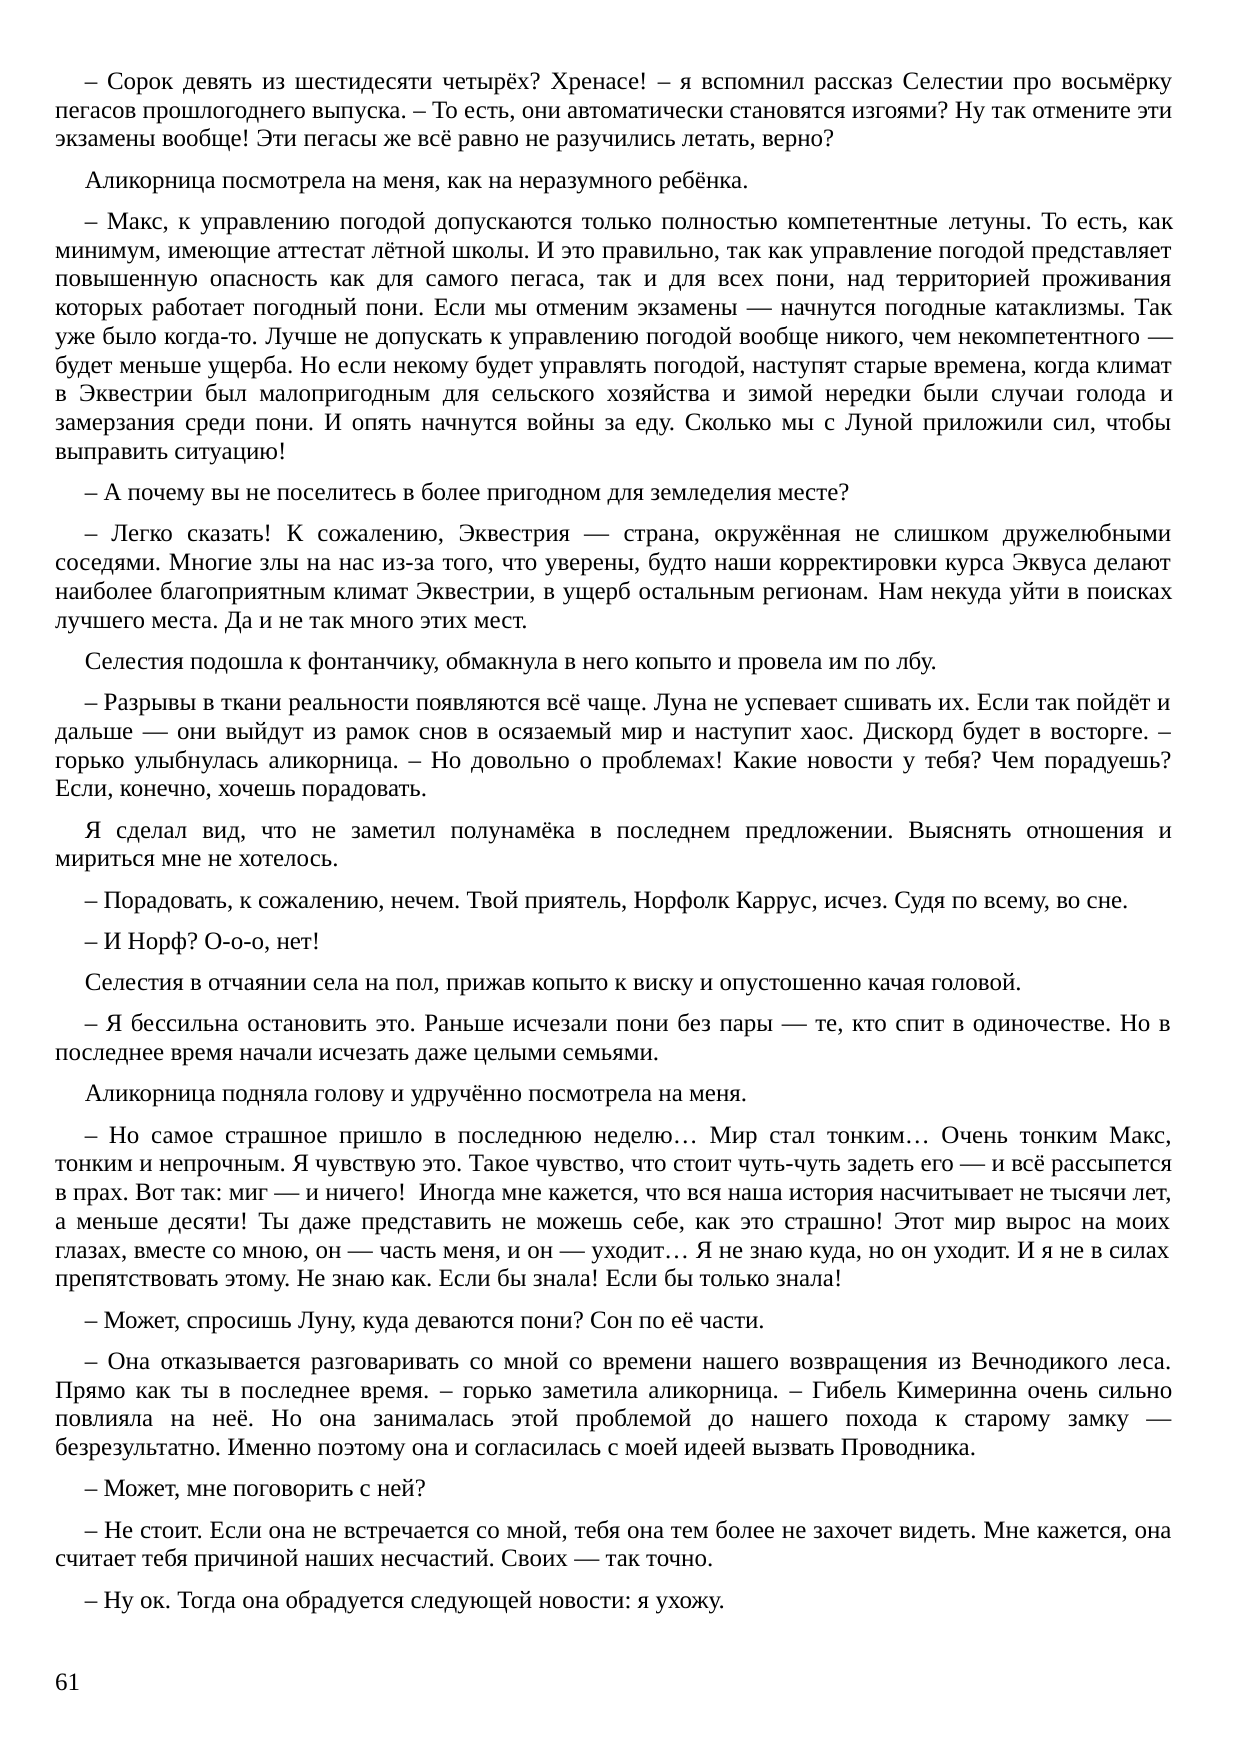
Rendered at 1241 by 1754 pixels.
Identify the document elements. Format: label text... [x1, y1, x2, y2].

text Аликорница подняла голову и удручённо посмотрела на меня. [55, 1078, 1173, 1107]
text – И Норф? О-о-о, нет! [55, 926, 1173, 955]
text Я сделал вид, что не заметил полунамёка в последнем предложении. Выяснять отношения и мириться мне не хотелось. [55, 815, 1173, 872]
text – Разрывы в ткани реальности появляются всё чаще. Луна не успевает сшивать их. Если так пойдёт и дальше — они выйдут из рамок снов в осязаемый мир и наступит хаос. Дискорд будет в восторге. – горько улыбнулась аликорница. – Но довольно о проблемах! Какие новости у тебя? Чем порадуешь? Если, конечно, хочешь порадовать. [55, 687, 1173, 802]
text – Макс, к управлению погодой допускаются только полностью компетентные летуны. То есть, как минимум, имеющие аттестат лётной школы. И это правильно, так как управление погодой представляет повышенную опасность как для самого пегаса, так и для всех пони, над территорией проживания которых работает погодный пони. Если мы отменим экзамены — начнутся погодные катаклизмы. Так уже было когда-то. Лучше не допускать к управлению погодой вообще никого, чем некомпетентного — будет меньше ущерба. Но если некому будет управлять погодой, наступят старые времена, когда климат в Эквестрии был малопригодным для сельского хозяйства и зимой нередки были случаи голода и замерзания среди пони. И опять начнутся войны за еду. Сколько мы с Луной приложили сил, чтобы выправить ситуацию! [55, 206, 1173, 465]
text – Не стоит. Если она не встречается со мной, тебя она тем более не захочет видеть. Мне кажется, она считает тебя причиной наших несчастий. Своих — так точно. [55, 1515, 1173, 1572]
text – Она отказывается разговаривать со мной со времени нашего возвращения из Вечнодикого леса. Прямо как ты в последнее время. – горько заметила аликорница. – Гибель Кимеринна очень сильно повлияла на неё. Но она занималась этой проблемой до нашего похода к старому замку — безрезультатно. Именно поэтому она и согласилась с моей идеей вызвать Проводника. [55, 1346, 1173, 1461]
text – Но самое страшное пришло в последнюю неделю… Мир стал тонким… Очень тонким Макс, тонким и непрочным. Я чувствую это. Такое чувство, что стоит чуть-чуть задеть его — и всё рассыпется в прах. Вот так: миг — и ничего! Иногда мне кажется, что вся наша история насчитывает не тысячи лет, а меньше десяти! Ты даже представить не можешь себе, как это страшно! Этот мир вырос на моих глазах, вместе со мною, он — часть меня, и он — уходит… Я не знаю куда, но он уходит. И я не в силах препятствовать этому. Не знаю как. Если бы знала! Если бы только знала! [55, 1120, 1173, 1292]
text Аликорница посмотрела на меня, как на неразумного ребёнка. [55, 165, 1173, 193]
text Селестия в отчаянии села на пол, прижав копыто к виску и опустошенно качая головой. [55, 967, 1173, 996]
text – Может, спросишь Луну, куда деваются пони? Сон по её части. [55, 1305, 1173, 1333]
text – Сорок девять из шестидесяти четырёх? Хренасе! – я вспомнил рассказ Селестии про восьмёрку пегасов прошлогоднего выпуска. – То есть, они автоматически становятся изгоями? Ну так отмените эти экзамены вообще! Эти пегасы же всё равно не разучились летать, верно? [55, 66, 1173, 152]
text – Я бессильна остановить это. Раньше исчезали пони без пары — те, кто спит в одиночестве. Но в последнее время начали исчезать даже целыми семьями. [55, 1008, 1173, 1066]
text – Порадовать, к сожалению, нечем. Твой приятель, Норфолк Каррус, исчез. Судя по всему, во сне. [55, 885, 1173, 913]
text – Ну ок. Тогда она обрадуется следующей новости: я ухожу. [55, 1585, 1173, 1613]
text – А почему вы не поселитесь в более пригодном для земледелия месте? [55, 477, 1173, 506]
text – Может, мне поговорить с ней? [55, 1473, 1173, 1502]
text – Легко сказать! К сожалению, Эквестрия — страна, окружённая не слишком дружелюбными соседями. Многие злы на нас из-за того, что уверены, будто наши корректировки курса Эквуса делают наиболее благоприятным климат Эквестрии, в ущерб остальным регионам. Нам некуда уйти в поисках лучшего места. Да и не так много этих мест. [55, 518, 1173, 633]
text Селестия подошла к фонтанчику, обмакнула в него копыто и провела им по лбу. [55, 646, 1173, 675]
